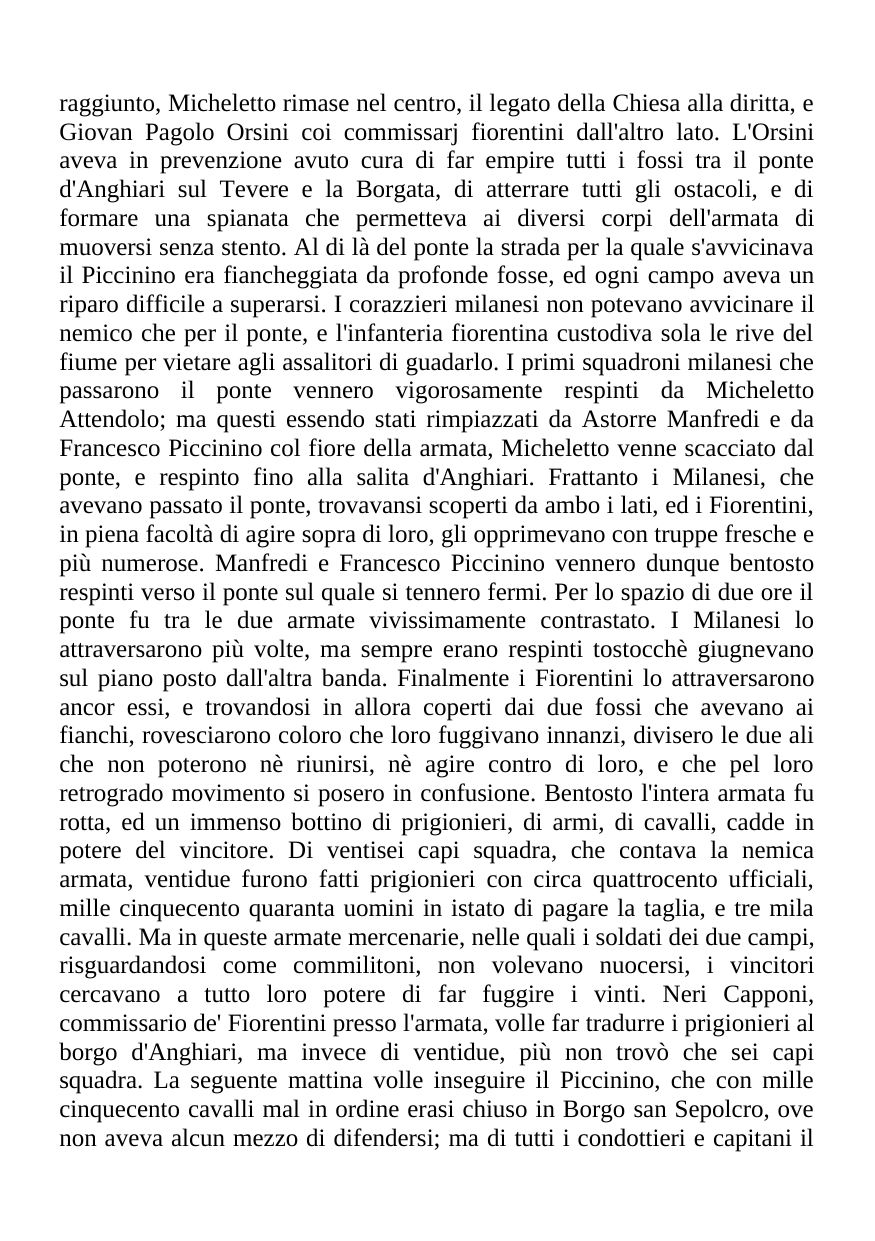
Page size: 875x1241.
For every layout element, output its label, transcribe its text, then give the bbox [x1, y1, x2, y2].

text raggiunto, Micheletto rimase nel centro, il legato della Chiesa alla diritta, e Giovan Pagolo Orsini coi commissarj fiorentini dall'altro lato. L'Orsini aveva in prevenzione avuto cura di far empire tutti i fossi tra il ponte d'Anghiari sul Tevere e la Borgata, di atterrare tutti gli ostacoli, e di formare una spianata che permetteva ai diversi corpi dell'armata di muoversi senza stento. Al di là del ponte la strada per la quale s'avvicinava il Piccinino era fiancheggiata da profonde fosse, ed ogni campo aveva un riparo difficile a superarsi. I corazzieri milanesi non potevano avvicinare il nemico che per il ponte, e l'infanteria fiorentina custodiva sola le rive del fiume per vietare agli assalitori di guadarlo. I primi squadroni milanesi che passarono il ponte vennero vigorosamente respinti da Micheletto Attendolo; ma questi essendo stati rimpiazzati da Astorre Manfredi e da Francesco Piccinino col fiore della armata, Micheletto venne scacciato dal ponte, e respinto fino alla salita d'Anghiari. Frattanto i Milanesi, che avevano passato il ponte, trovavansi scoperti da ambo i lati, ed i Fiorentini, in piena facoltà di agire sopra di loro, gli opprimevano con truppe fresche e più numerose. Manfredi e Francesco Piccinino vennero dunque bentosto respinti verso il ponte sul quale si tennero fermi. Per lo spazio di due ore il ponte fu tra le due armate vivissimamente contrastato. I Milanesi lo attraversarono più volte, ma sempre erano respinti tostocchè giugnevano sul piano posto dall'altra banda. Finalmente i Fiorentini lo attraversarono ancor essi, e trovandosi in allora coperti dai due fossi che avevano ai fianchi, rovesciarono coloro che loro fuggivano innanzi, divisero le due ali che non poterono nè riunirsi, nè agire contro di loro, e che pel loro retrogrado movimento si posero in confusione. Bentosto l'intera armata fu rotta, ed un immenso bottino di prigionieri, di armi, di cavalli, cadde in potere del vincitore. Di ventisei capi squadra, che contava la nemica armata, ventidue furono fatti prigionieri con circa quattrocento ufficiali, mille cinquecento quaranta uomini in istato di pagare la taglia, e tre mila cavalli. Ma in queste armate mercenarie, nelle quali i soldati dei due campi, risguardandosi come commilitoni, non volevano nuocersi, i vincitori cercavano a tutto loro potere di far fuggire i vinti. Neri Capponi, commissario de' Fiorentini presso l'armata, volle far tradurre i prigionieri al borgo d'Anghiari, ma invece di ventidue, più non trovò che sei capi squadra. La seguente mattina volle inseguire il Piccinino, che con mille cinquecento cavalli mal in ordine erasi chiuso in Borgo san Sepolcro, ove non aveva alcun mezzo di difendersi; ma di tutti i condottieri e capitani il [59, 88, 815, 1152]
